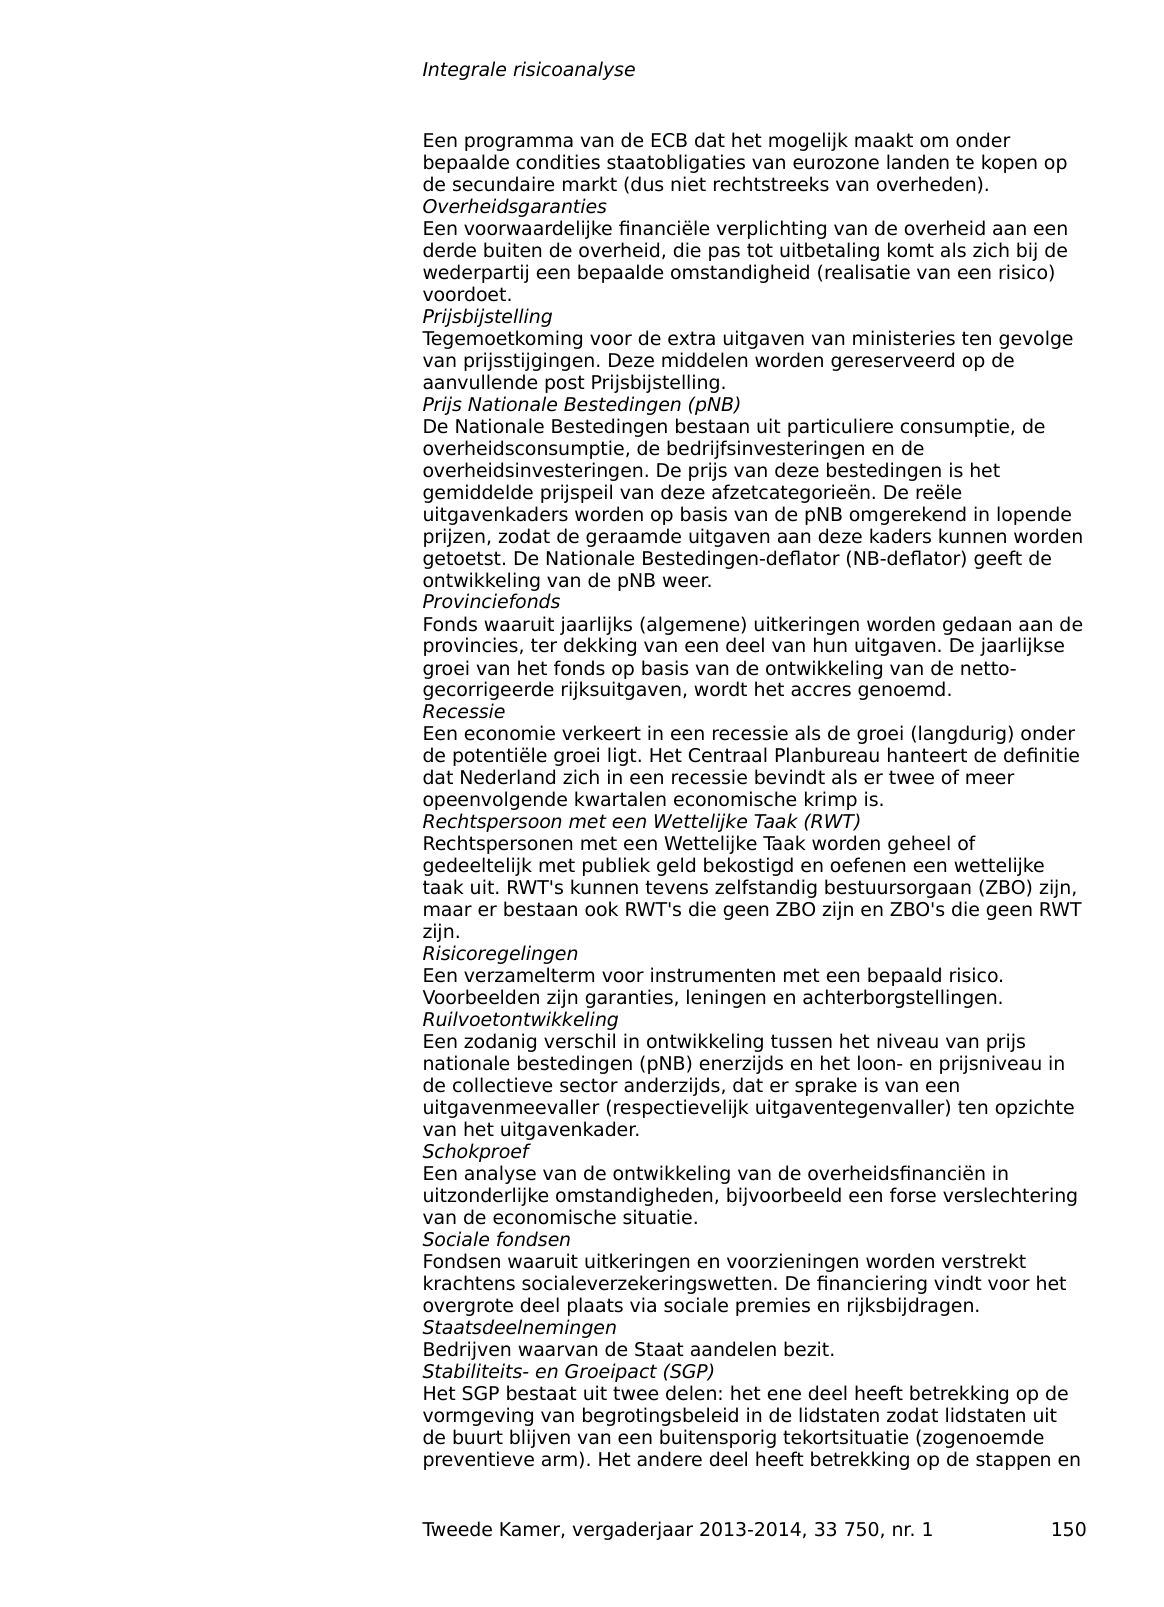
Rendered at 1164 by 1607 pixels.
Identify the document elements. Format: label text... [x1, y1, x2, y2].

text Een zodanig verschil in ontwikkeling tussen het niveau van prijs nationale bestedingen (pNB) enerzijds en het loon- en prijsniveau in de collectieve sector anderzijds, dat er sprake is van een uitgavenmeevaller (respectievelijk uitgaventegenvaller) ten opzichte van het uitgavenkader. [422, 1031, 1087, 1141]
text Rechtspersoon met een Wettelijke Taak (RWT) [422, 811, 1087, 833]
text Een analyse van de ontwikkeling van de overheidsfinanciën in uitzonderlijke omstandigheden, bijvoorbeeld een forse verslechtering van de economische situatie. [422, 1163, 1087, 1229]
text Ruilvoetontwikkeling [422, 1009, 1087, 1031]
text Een economie verkeert in een recessie als de groei (langdurig) onder de potentiële groei ligt. Het Centraal Planbureau hanteert de definitie dat Nederland zich in een recessie bevindt als er twee of meer opeenvolgende kwartalen economische krimp is. [422, 723, 1087, 811]
text Het SGP bestaat uit twee delen: het ene deel heeft betrekking op de vormgeving van begrotingsbeleid in de lidstaten zodat lidstaten uit de buurt blijven van een buitensporig tekortsituatie (zogenoemde preventieve arm). Het andere deel heeft betrekking op de stappen en [422, 1383, 1087, 1471]
text Rechtspersonen met een Wettelijke Taak worden geheel of gedeeltelijk met publiek geld bekostigd en oefenen een wettelijke taak uit. RWT's kunnen tevens zelfstandig bestuursorgaan (ZBO) zijn, maar er bestaan ook RWT's die geen ZBO zijn en ZBO's die geen RWT zijn. [422, 833, 1087, 943]
text Prijs Nationale Bestedingen (pNB) [422, 394, 1087, 416]
text Stabiliteits- en Groeipact (SGP) [422, 1361, 1087, 1383]
text Sociale fondsen [422, 1229, 1087, 1251]
text Recessie [422, 701, 1087, 723]
text Provinciefonds [422, 591, 1087, 613]
text Overheidsgaranties [422, 196, 1087, 218]
text De Nationale Bestedingen bestaan uit particuliere consumptie, de overheidsconsumptie, de bedrijfsinvesteringen en de overheidsinvesteringen. De prijs van deze bestedingen is het gemiddelde prijspeil van deze afzetcategorieën. De reële uitgavenkaders worden op basis van de pNB omgerekend in lopende prijzen, zodat de geraamde uitgaven aan deze kaders kunnen worden getoetst. De Nationale Bestedingen-deflator (NB-deflator) geeft de ontwikkeling van de pNB weer. [422, 416, 1087, 591]
text Schokproef [422, 1141, 1087, 1163]
text Een verzamelterm voor instrumenten met een bepaald risico. Voorbeelden zijn garanties, leningen en achterborgstellingen. [422, 965, 1087, 1009]
text Een programma van de ECB dat het mogelijk maakt om onder bepaalde condities staatobligaties van eurozone landen te kopen op de secundaire markt (dus niet rechtstreeks van overheden). [422, 130, 1087, 196]
text Tegemoetkoming voor de extra uitgaven van ministeries ten gevolge van prijsstijgingen. Deze middelen worden gereserveerd op de aanvullende post Prijsbijstelling. [422, 328, 1087, 394]
text Fonds waaruit jaarlijks (algemene) uitkeringen worden gedaan aan de provincies, ter dekking van een deel van hun uitgaven. De jaarlijkse groei van het fonds op basis van de ontwikkeling van de netto-gecorrigeerde rijksuitgaven, wordt het accres genoemd. [422, 613, 1087, 701]
text Een voorwaardelijke financiële verplichting van de overheid aan een derde buiten de overheid, die pas tot uitbetaling komt als zich bij de wederpartij een bepaalde omstandigheid (realisatie van een risico) voordoet. [422, 218, 1087, 306]
text Fondsen waaruit uitkeringen en voorzieningen worden verstrekt krachtens socialeverzekeringswetten. De financiering vindt voor het overgrote deel plaats via sociale premies en rijksbijdragen. [422, 1251, 1087, 1317]
text Bedrijven waarvan de Staat aandelen bezit. [422, 1339, 1087, 1361]
text Risicoregelingen [422, 943, 1087, 965]
text Staatsdeelnemingen [422, 1317, 1087, 1339]
text Prijsbijstelling [422, 306, 1087, 328]
